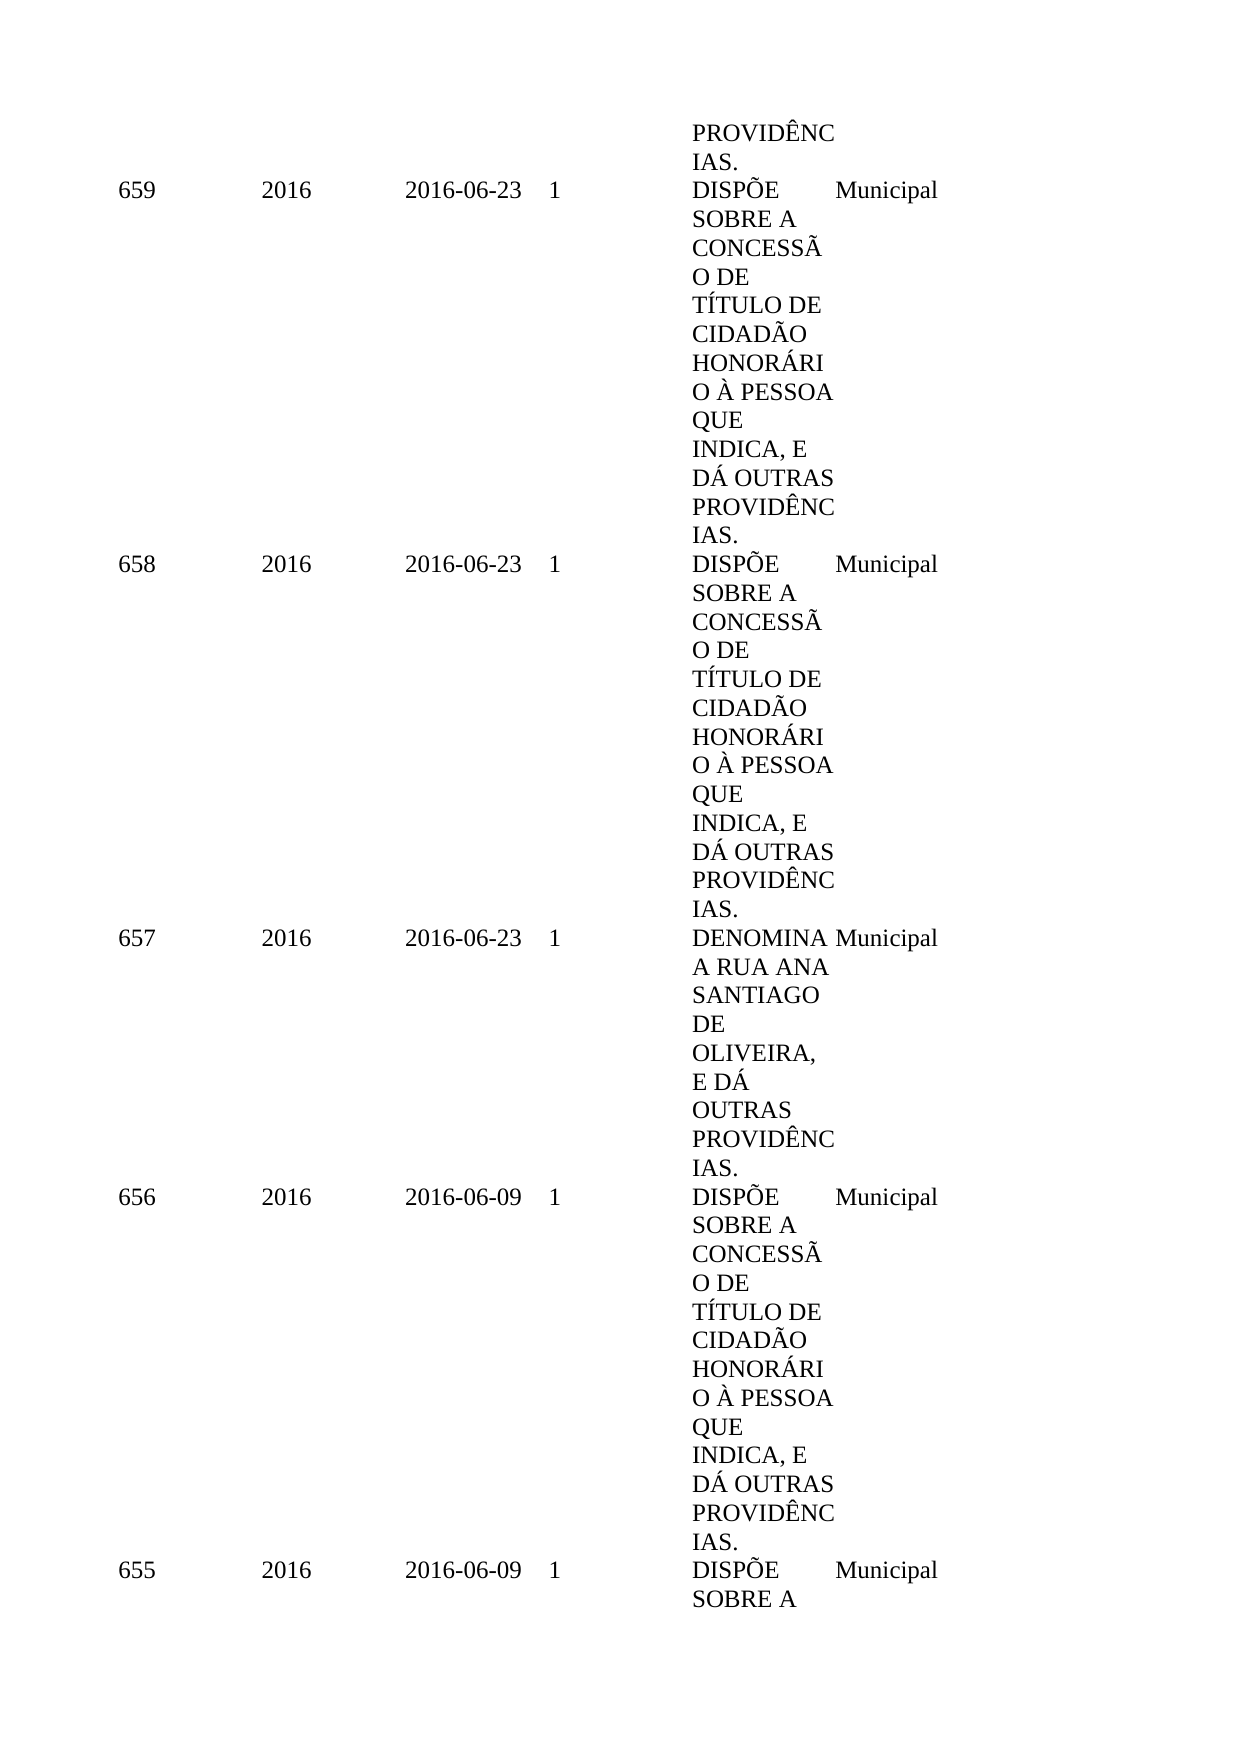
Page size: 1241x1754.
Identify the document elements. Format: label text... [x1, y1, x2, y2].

table_cell Municipal [835, 923, 979, 1182]
table_cell 2016 [261, 176, 405, 549]
table_cell [405, 118, 548, 176]
table_cell [979, 1182, 1122, 1556]
table_cell Municipal [835, 549, 979, 923]
table_cell [979, 923, 1122, 1182]
table_cell 657 [118, 923, 261, 1182]
table_cell [261, 118, 405, 176]
table_cell 2016 [261, 1182, 405, 1556]
table_cell 658 [118, 549, 261, 923]
table_cell [979, 1556, 1122, 1613]
table_cell [118, 118, 261, 176]
table_cell 2016-06-09 [405, 1182, 548, 1556]
table_cell DISPÕE SOBRE A CONCESSÃO DE TÍTULO DE CIDADÃO HONORÁRIO À PESSOA QUE INDICA, E DÁ OUTRAS PROVIDÊNCIAS. [692, 176, 835, 549]
table_cell PROVIDÊNCIAS. [692, 118, 835, 176]
table_cell 1 [548, 176, 692, 549]
table_cell Municipal [835, 1556, 979, 1613]
table_cell 1 [548, 1556, 692, 1613]
table_cell 2016 [261, 1556, 405, 1613]
table_cell [979, 176, 1122, 549]
table_cell [835, 118, 979, 176]
table_cell [979, 118, 1122, 176]
table_cell 2016 [261, 923, 405, 1182]
table_cell Municipal [835, 1182, 979, 1556]
table_cell [548, 118, 692, 176]
table_cell 659 [118, 176, 261, 549]
table_cell DISPÕE SOBRE A CONCESSÃO DE TÍTULO DE CIDADÃO HONORÁRIO À PESSOA QUE INDICA, E DÁ OUTRAS PROVIDÊNCIAS. [692, 549, 835, 923]
table_cell 655 [118, 1556, 261, 1613]
table_cell 1 [548, 923, 692, 1182]
table_cell 1 [548, 1182, 692, 1556]
table_cell 1 [548, 549, 692, 923]
table_cell [979, 549, 1122, 923]
table_cell DENOMINA A RUA ANA SANTIAGO DE OLIVEIRA, E DÁ OUTRAS PROVIDÊNCIAS. [692, 923, 835, 1182]
table_cell 2016-06-23 [405, 549, 548, 923]
table_cell 656 [118, 1182, 261, 1556]
table_cell DISPÕE SOBRE A CONCESSÃO DE TÍTULO DE CIDADÃO HONORÁRIO À PESSOA QUE INDICA, E DÁ OUTRAS PROVIDÊNCIAS. [692, 1182, 835, 1556]
table_cell Municipal [835, 176, 979, 549]
table_cell DISPÕE SOBRE A [692, 1556, 835, 1613]
table_cell 2016-06-23 [405, 176, 548, 549]
table_cell 2016-06-09 [405, 1556, 548, 1613]
table_cell 2016-06-23 [405, 923, 548, 1182]
table_cell 2016 [261, 549, 405, 923]
